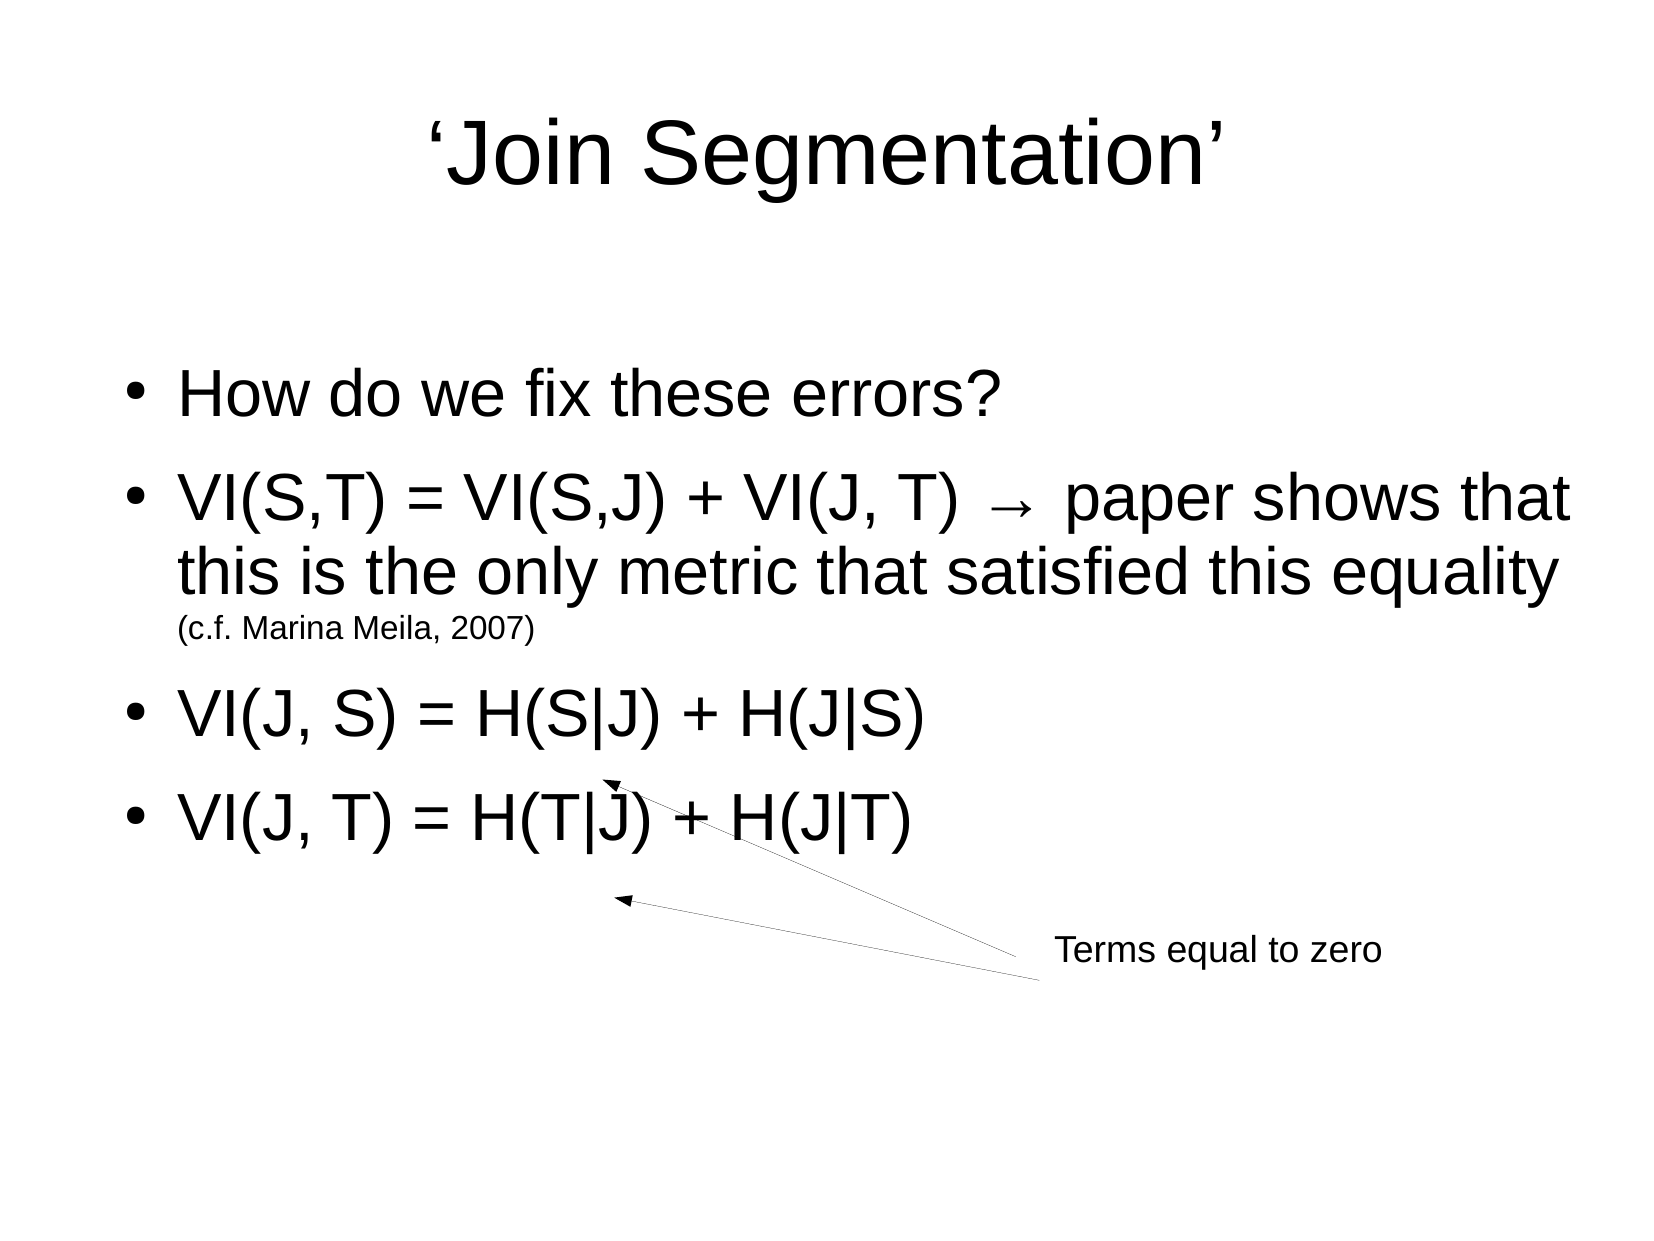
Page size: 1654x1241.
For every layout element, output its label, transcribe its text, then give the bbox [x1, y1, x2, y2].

title ‘Join Segmentation’ [82, 49, 1571, 257]
text_box Terms equal to zero [1039, 921, 1477, 1028]
list How do we fix these errors? VI(S,T) = VI(S,J) + VI(J, T) → paper shows that this is the only metric that satisfied this equality (c.f. Marina Meila, 2007) VI(J, S) = H(S|J) + H(J|S) VI(J, T) = H(T|J) + H(J|T) [106, 355, 1595, 1075]
